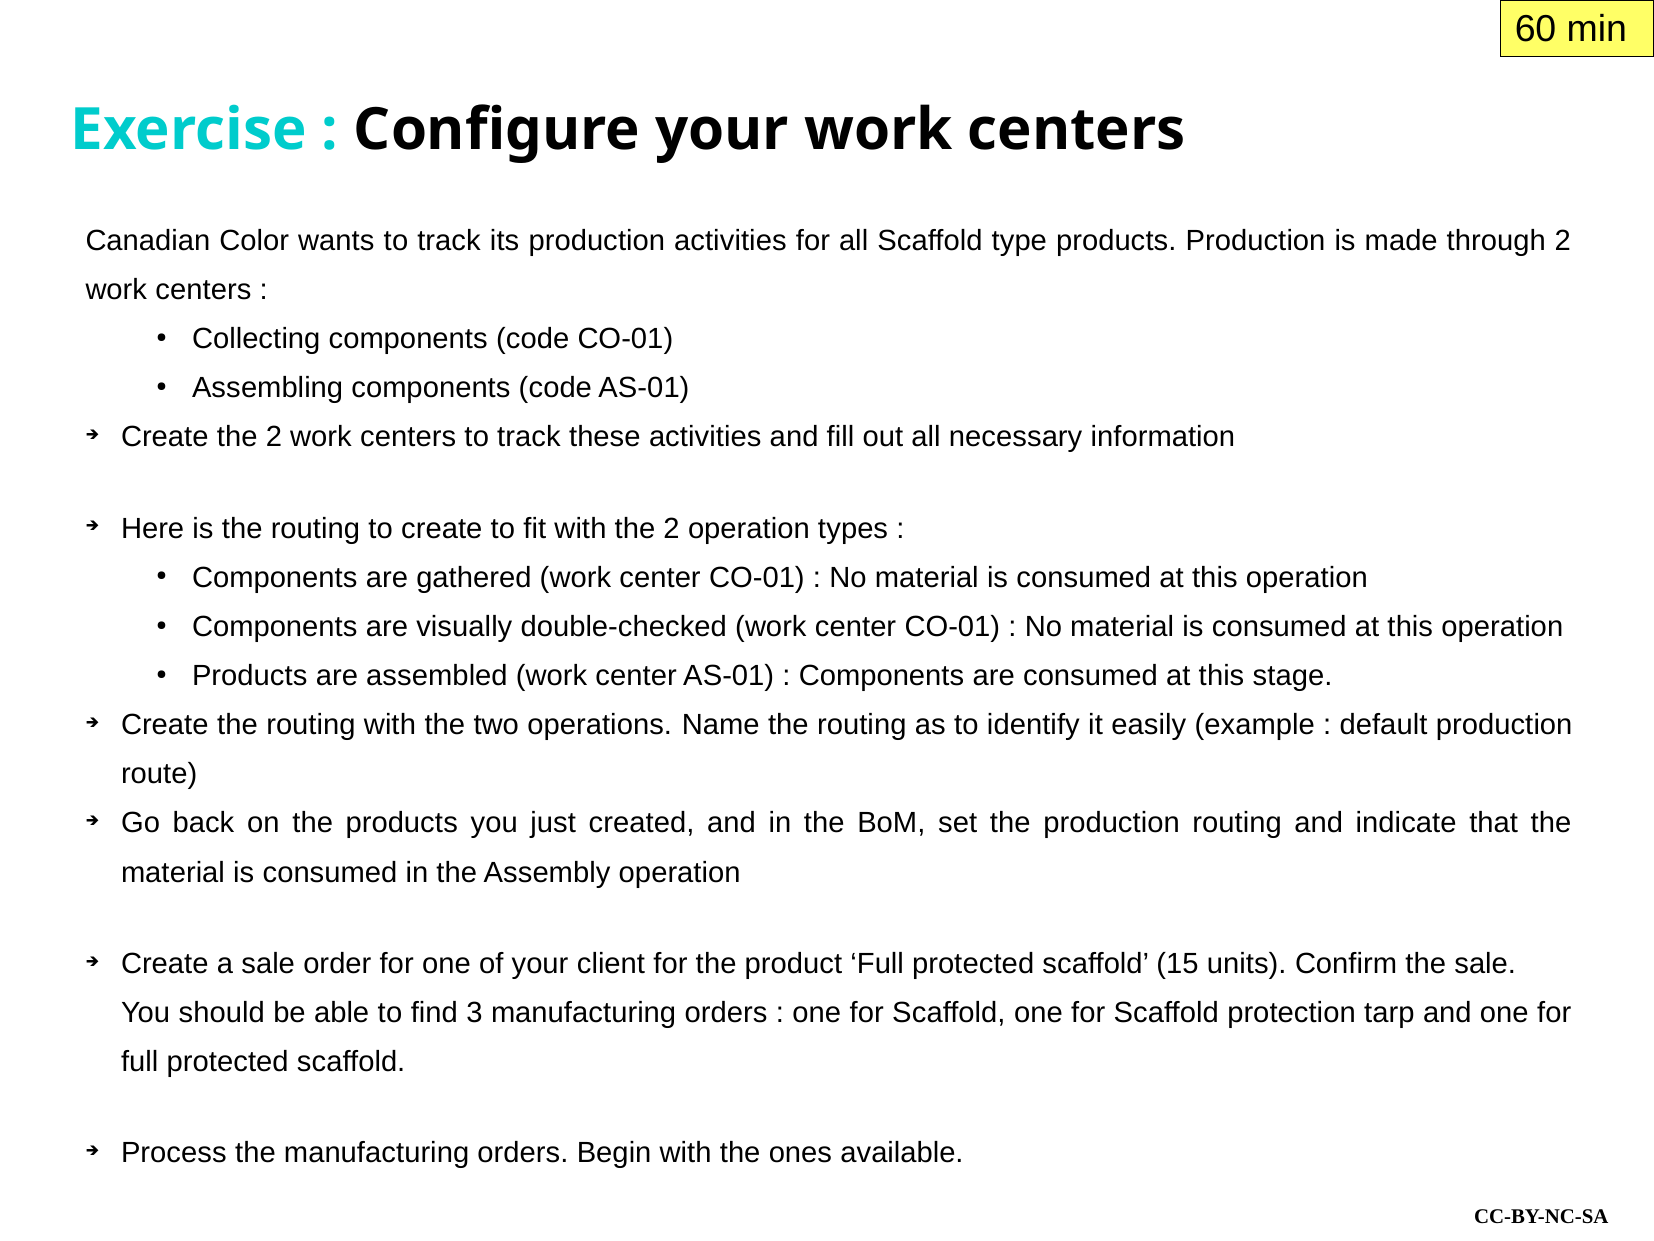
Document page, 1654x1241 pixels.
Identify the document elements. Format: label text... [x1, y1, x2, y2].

text_box Canadian Color wants to track its production activities for all Scaffold type products. Production is made through 2 work centers : Collecting components (code CO-01) Assembling components (code AS-01) Create the 2 work centers to track these activities and fill out all necessary information Here is the routing to create to fit with the 2 operation types : Components are gathered (work center CO-01) : No material is consumed at this operation Components are visually double-checked (work center CO-01) : No material is consumed at this operation Products are assembled (work center AS-01) : Components are consumed at this stage. Create the routing with the two operations. Name the routing as to identify it easily (example : default production route) Go back on the products you just created, and in the BoM, set the production routing and indicate that the material is consumed in the Assembly operation Create a sale order for one of your client for the product ‘Full protected scaffold’ (15 units). Confirm the sale. You should be able to find 3 manufacturing orders : one for Scaffold, one for Scaffold protection tarp and one for full protected scaffold. Process the manufacturing orders. Begin with the ones available. [70, 200, 1589, 1241]
text_box 60 min [1500, 0, 1654, 57]
title Exercise : Configure your work centers [70, 23, 1560, 200]
